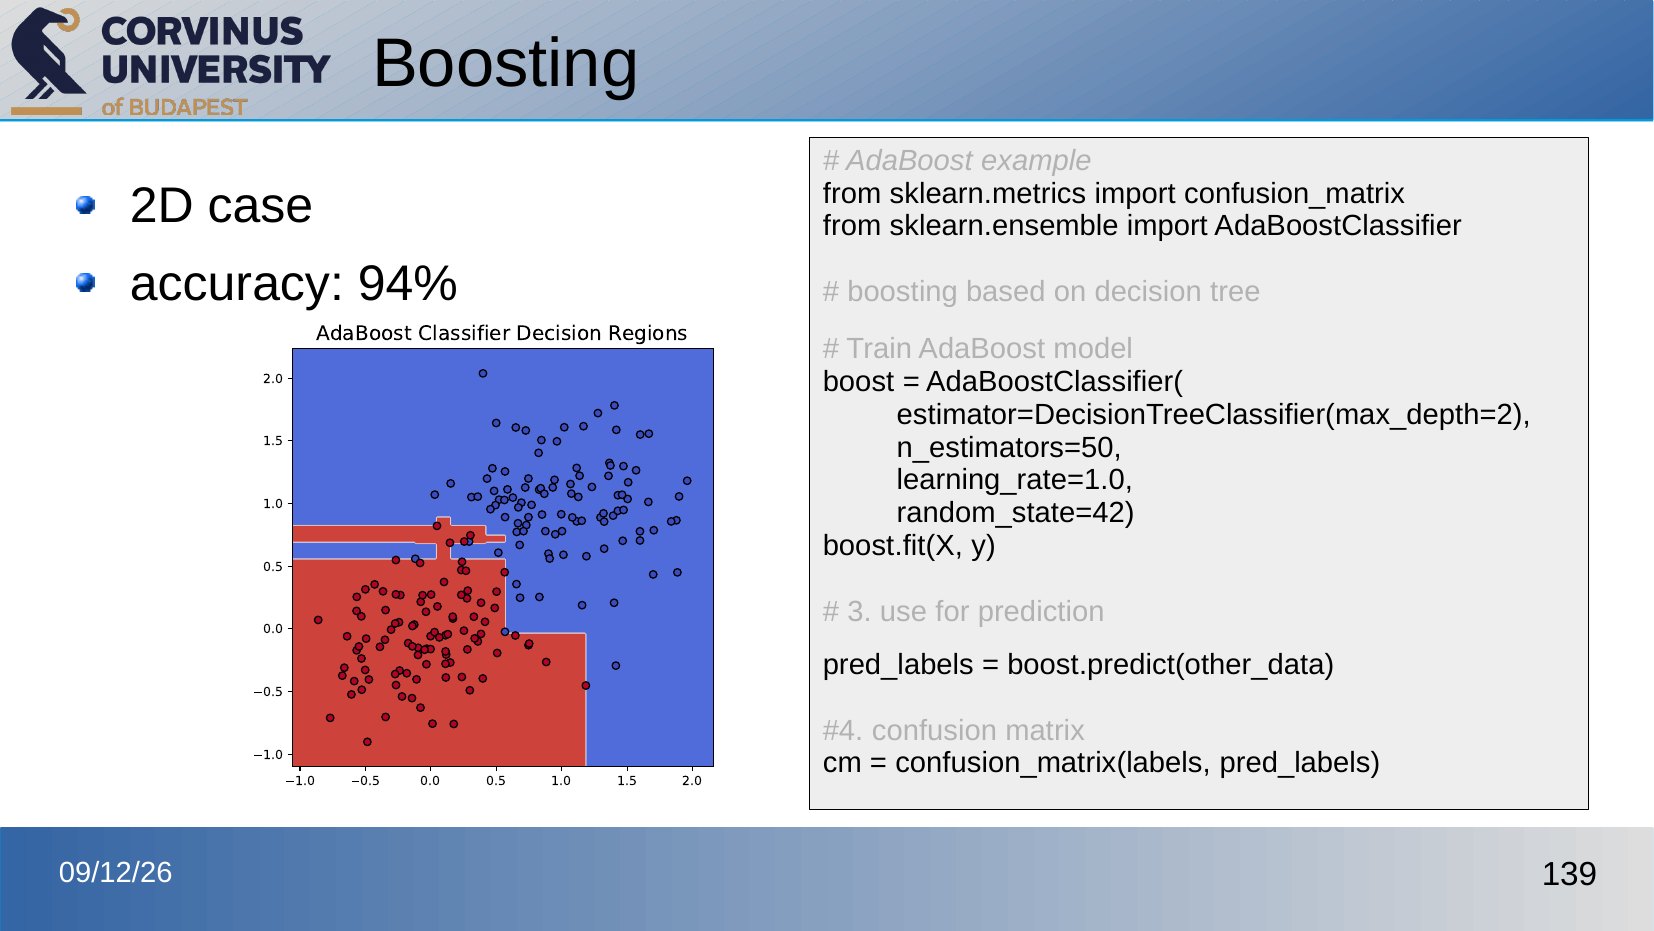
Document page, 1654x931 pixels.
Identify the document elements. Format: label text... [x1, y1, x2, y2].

text_box # AdaBoost example from sklearn.metrics import confusion_matrix from sklearn.ensemble import AdaBoostClassifier # boosting based on decision tree # Train AdaBoost model boost = AdaBoostClassifier( estimator=DecisionTreeClassifier(max_depth=2), n_estimators=50, learning_rate=1.0, random_state=42) boost.fit(X, y) # 3. use for prediction pred_labels = boost.predict(other_data) #4. confusion matrix cm = confusion_matrix(labels, pred_labels) [809, 137, 1589, 810]
picture [224, 768, 768, 827]
list 2D case accuracy: 94% [1589, 177, 1595, 768]
list 2D case accuracy: 94% [59, 177, 809, 768]
title Boosting [372, 23, 1625, 103]
picture [11, 7, 331, 115]
